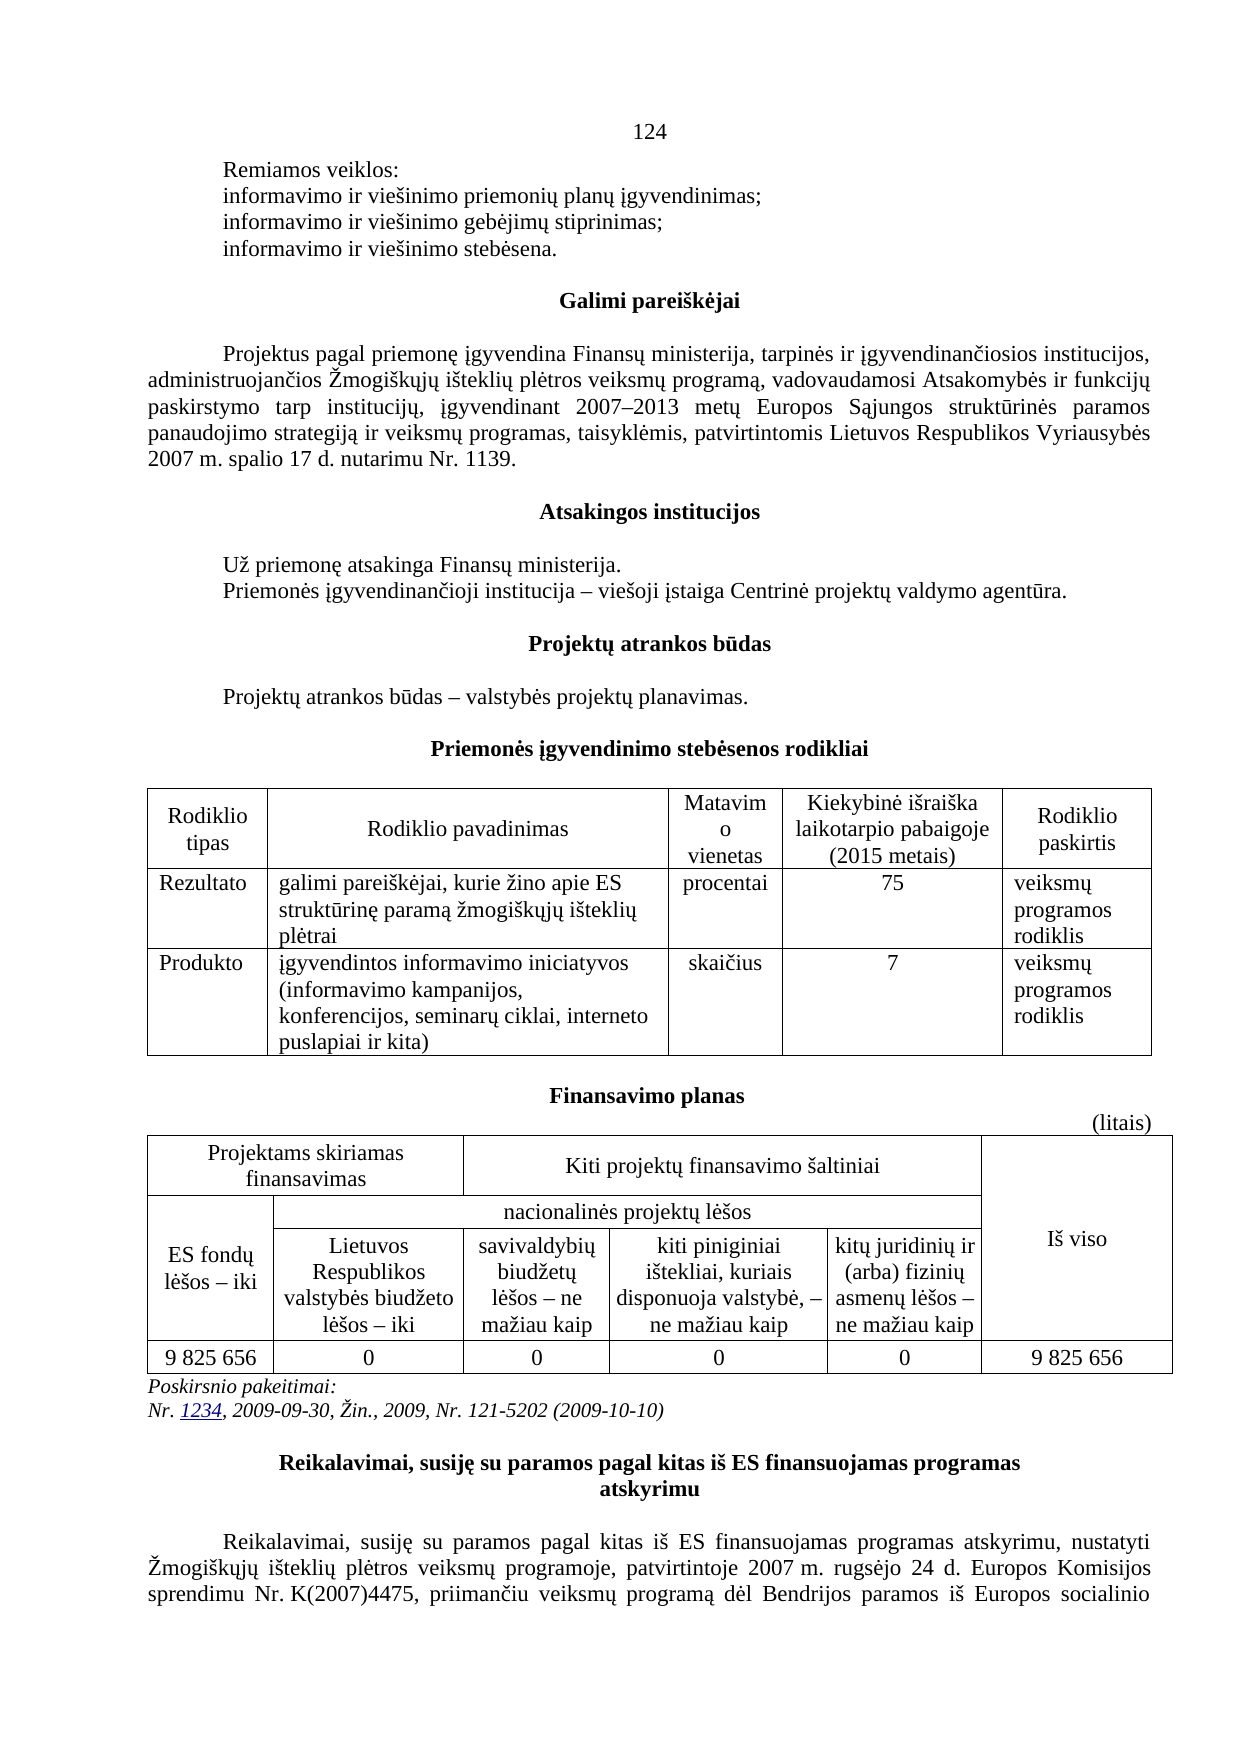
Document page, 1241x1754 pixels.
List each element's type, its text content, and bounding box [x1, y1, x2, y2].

table_cell 0 [828, 1341, 981, 1373]
text Galimi pareiškėjai [148, 287, 1152, 314]
table_cell Produkto [148, 949, 267, 1055]
text Atsakingos institucijos [148, 498, 1152, 524]
table_header Iš viso [982, 1136, 1172, 1340]
text informavimo ir viešinimo priemonių planų įgyvendinimas; [148, 182, 1152, 208]
text Poskirsnio pakeitimai: [148, 1374, 1152, 1398]
table_cell 0 [274, 1341, 463, 1373]
text Reikalavimai, susiję su paramos pagal kitas iš ES finansuojamas programas atskyrimu, nustatyti Žmogiškųjų išteklių plėtros veiksmų programoje, patvirtintoje 2007 m. rugsėjo 24 d. Europos Komisijos sprendimu Nr. K(2007)4475, priimančiu veiksmų programą dėl Bendrijos paramos iš Europos socialinio [148, 1528, 1152, 1607]
text Projektų atrankos būdas – valstybės projektų planavimas. [148, 683, 1152, 709]
table_cell kitų juridinių ir (arba) fizinių asmenų lėšos – ne mažiau kaip [828, 1229, 981, 1340]
text Nr. 1234, 2009-09-30, Žin., 2009, Nr. 121-5202 (2009-10-10) [148, 1398, 1152, 1422]
table_header Matavimo vienetas [669, 789, 782, 868]
table_header Rodiklio tipas [148, 789, 267, 868]
table_cell 9 825 656 [148, 1341, 273, 1373]
text Projektų atrankos būdas [148, 630, 1152, 656]
table_cell skaičius [669, 949, 782, 1055]
table_header Rodiklio pavadinimas [268, 789, 668, 868]
text Priemonės įgyvendinančioji institucija – viešoji įstaiga Centrinė projektų valdymo agentūra. [148, 577, 1152, 604]
text Reikalavimai, susiję su paramos pagal kitas iš ES finansuojamas programas atskyrimu [148, 1449, 1152, 1501]
table_cell 0 [464, 1341, 609, 1373]
table_header Kiekybinė išraiška laikotarpio pabaigoje (2015 metais) [783, 789, 1002, 868]
table_header Kiti projektų finansavimo šaltiniai [464, 1136, 981, 1194]
table_cell nacionalinės projektų lėšos [274, 1196, 981, 1228]
text informavimo ir viešinimo stebėsena. [148, 235, 1152, 261]
text Priemonės įgyvendinimo stebėsenos rodikliai [148, 735, 1152, 762]
table_cell galimi pareiškėjai, kurie žino apie ES struktūrinę paramą žmogiškųjų išteklių plėtrai [268, 869, 668, 948]
table_cell savivaldybių biudžetų lėšos – ne mažiau kaip [464, 1229, 609, 1340]
table_cell Rezultato [148, 869, 267, 948]
table_cell Lietuvos Respublikos valstybės biudžeto lėšos – iki [274, 1229, 463, 1340]
table_cell įgyvendintos informavimo iniciatyvos (informavimo kampanijos, konferencijos, seminarų ciklai, interneto puslapiai ir kita) [268, 949, 668, 1055]
table_header Projektams skiriamas finansavimas [148, 1136, 463, 1194]
table_header Rodiklio paskirtis [1003, 789, 1151, 868]
table_cell veiksmų programos rodiklis [1003, 949, 1151, 1055]
table_cell ES fondų lėšos – iki [148, 1196, 273, 1340]
text informavimo ir viešinimo gebėjimų stiprinimas; [148, 208, 1152, 235]
text Projektus pagal priemonę įgyvendina Finansų ministerija, tarpinės ir įgyvendinančiosios institucijos, administruojančios Žmogiškųjų išteklių plėtros veiksmų programą, vadovaudamosi Atsakomybės ir funkcijų paskirstymo tarp institucijų, įgyvendinant 2007–2013 metų Europos Sąjungos struktūrinės paramos panaudojimo strategiją ir veiksmų programas, taisyklėmis, patvirtintomis Lietuvos Respublikos Vyriausybės 2007 m. spalio 17 d. nutarimu Nr. 1139. [148, 340, 1152, 472]
text Remiamos veiklos: [148, 156, 1152, 182]
text Finansavimo planas [148, 1082, 1152, 1108]
table_cell procentai [669, 869, 782, 948]
table_cell kiti piniginiai ištekliai, kuriais disponuoja valstybė, – ne mažiau kaip [610, 1229, 827, 1340]
table_cell 7 [783, 949, 1002, 1055]
table_cell 75 [783, 869, 1002, 948]
table_cell 0 [610, 1341, 827, 1373]
text Už priemonę atsakinga Finansų ministerija. [148, 551, 1152, 577]
table_cell 9 825 656 [982, 1341, 1172, 1373]
text (litais) [148, 1108, 1152, 1135]
table_cell veiksmų programos rodiklis [1003, 869, 1151, 948]
